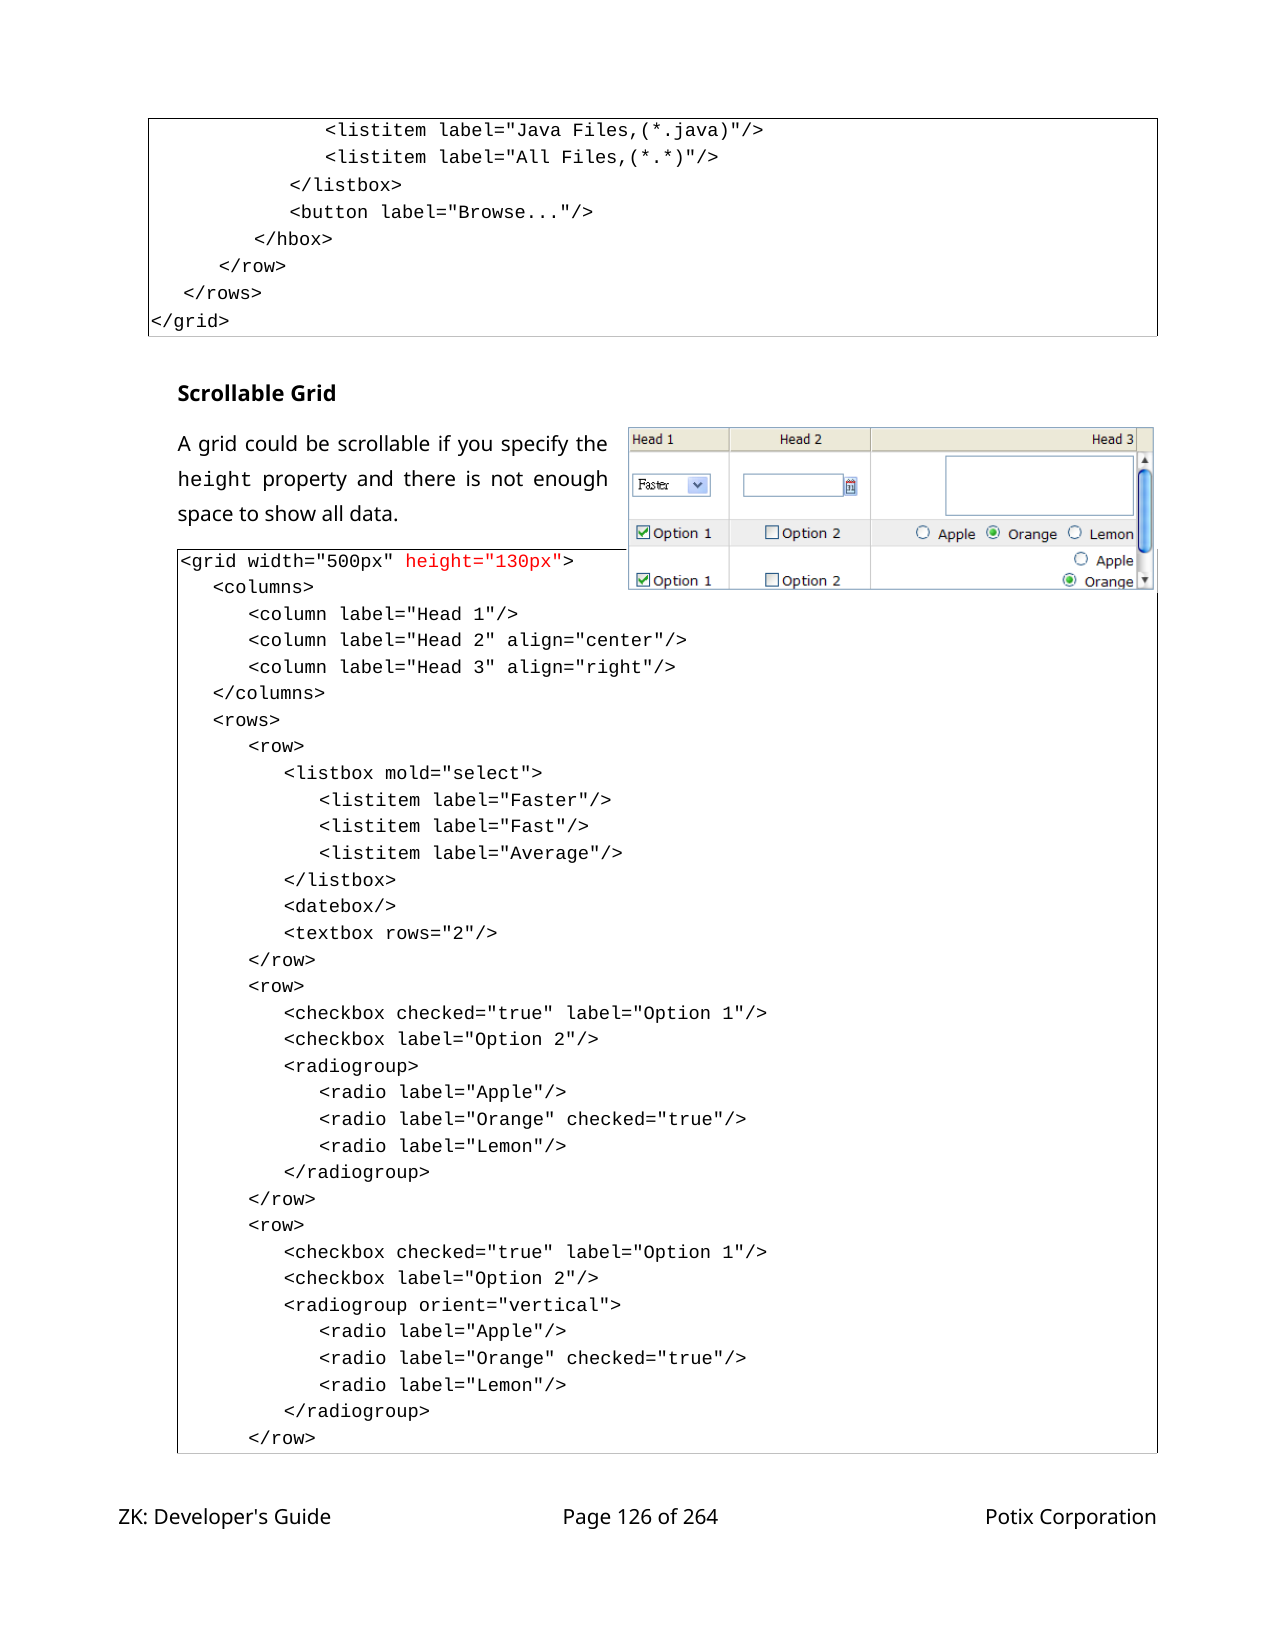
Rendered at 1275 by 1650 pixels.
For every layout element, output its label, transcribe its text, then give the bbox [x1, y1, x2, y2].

text </grid> [149, 308, 1157, 336]
text </listbox> <datebox/> <textbox rows="2"/> </row> <row> <checkbox checked="true" label="Option 1"/> <checkbox label="Option 2"/> <radiogroup> <radio label="Apple"/> <radio label="Orange" checked="true"/> <radio label="Lemon"/> </radiogroup> </row> <row> <checkbox checked="true" label="Option 1"/> <checkbox label="Option 2"/> <radiogroup orient="vertical"> <radio label="Apple"/> <radio label="Orange" checked="true"/> <radio label="Lemon"/> </radiogroup> </row> [178, 868, 1157, 1453]
text </row> [149, 254, 1157, 278]
text </listbox> [149, 172, 1157, 197]
text </rows> [149, 281, 1157, 306]
text <grid width="500px" height="130px"> <columns> <column label="Head 1"/> <column label="Head 2" align="center"/> <column label="Head 3" align="right"/> </columns> <rows> <row> <listbox mold="select"> <listitem label="Faster"/> <listitem label="Fast"/> <listitem label="Average"/> [178, 550, 1157, 865]
text <listitem label="All Files,(*.*)"/> [149, 145, 1157, 169]
picture [626, 425, 1158, 593]
text A grid could be scrollable if you specify the height property and there is not enough space to show all data. [177, 429, 626, 528]
text <button label="Browse..."/> [149, 200, 1157, 224]
text </hbox> [149, 227, 1157, 251]
text <listitem label="Java Files,(*.java)"/> [149, 119, 1157, 142]
subtitle Scrollable Grid [177, 378, 1157, 408]
